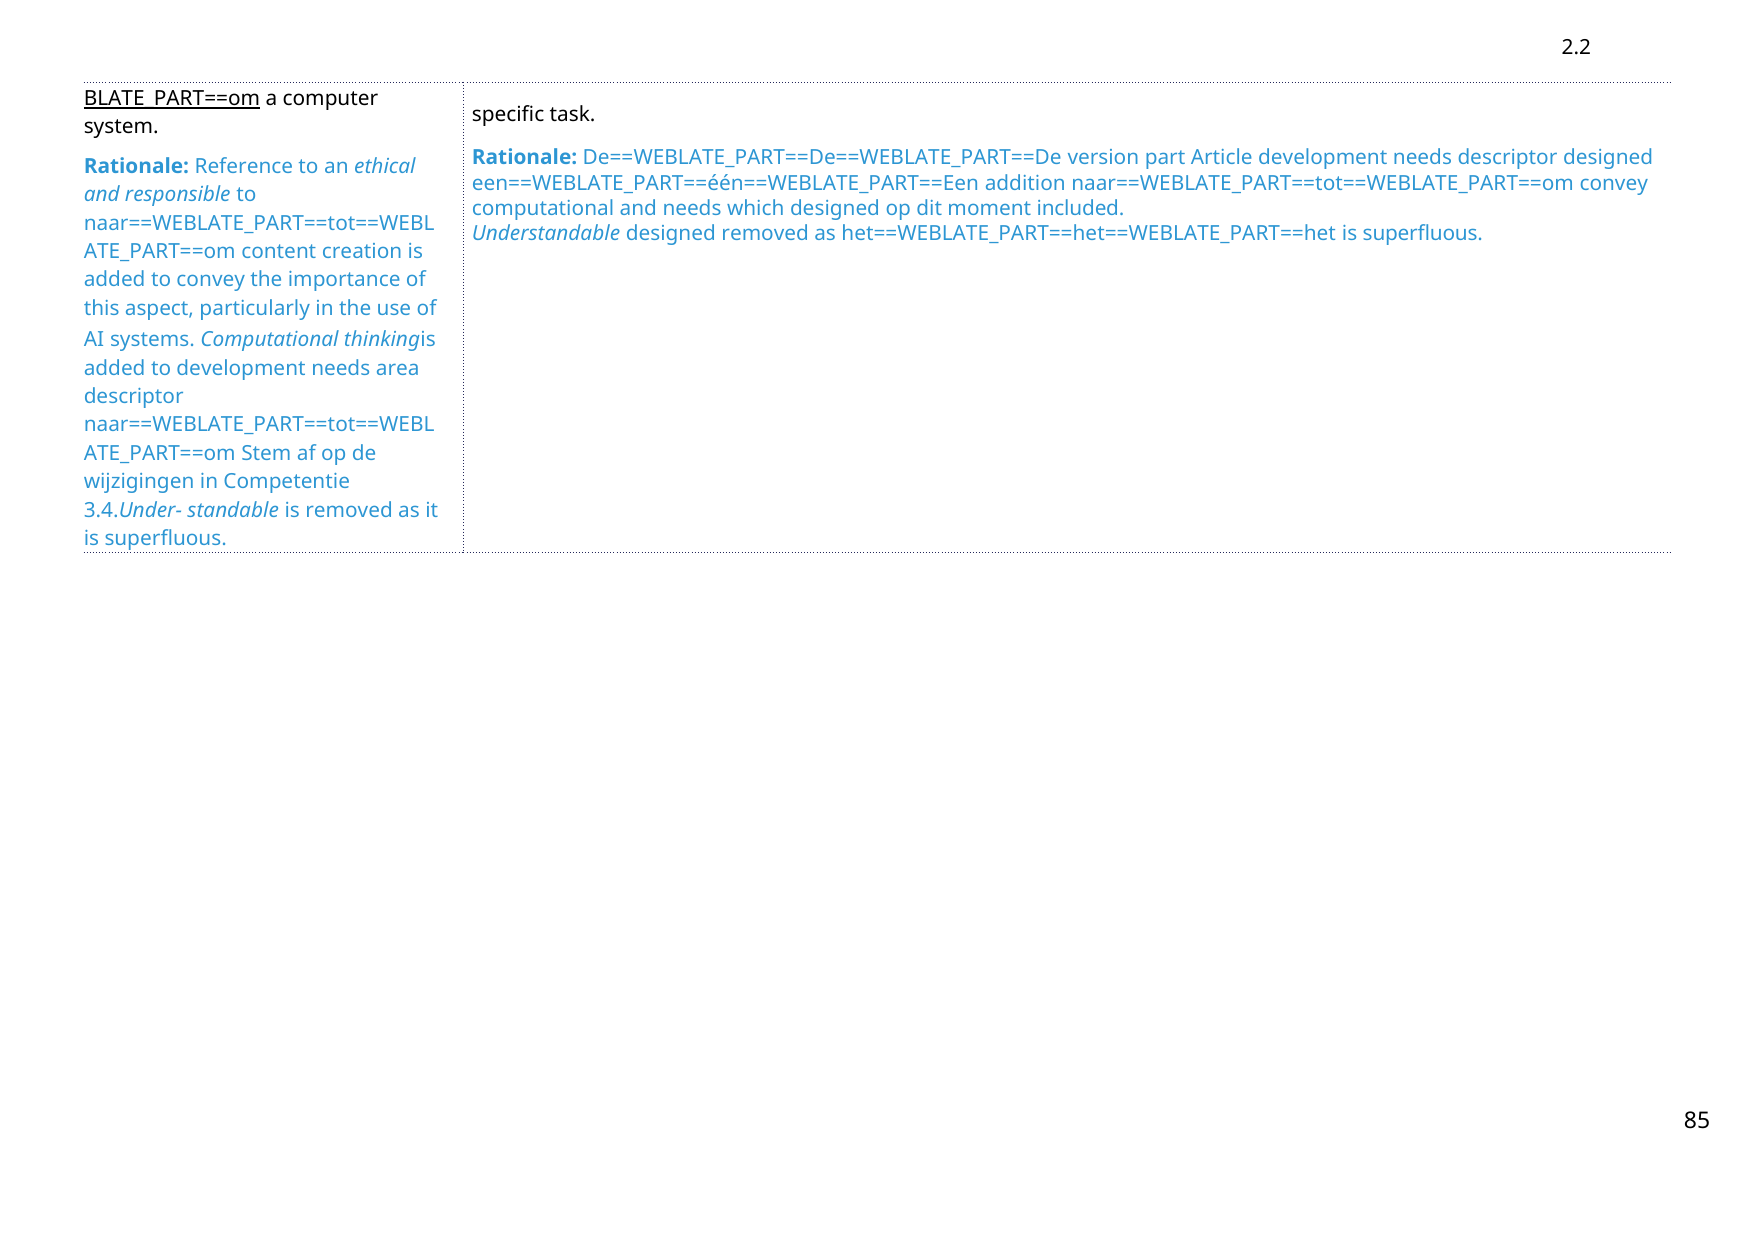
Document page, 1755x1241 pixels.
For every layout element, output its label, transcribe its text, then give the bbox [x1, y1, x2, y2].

table_cell BLATE_PART==om a computer system. Rationale: Reference to an ethical and responsible to naar==WEBLATE_PART==tot==WEBLATE_PART==om content creation is added to convey the importance of this aspect, particularly in the use of AI systems. Computational thinkingis added to development needs area descriptor naar==WEBLATE_PART==tot==WEBLATE_PART==om Stem af op de wijzigingen in Competentie 3.4.Under- standable is removed as it is superfluous. [84, 82, 464, 552]
table_cell specific task. Rationale: De==WEBLATE_PART==De==WEBLATE_PART==De version part Article development needs descriptor designed een==WEBLATE_PART==één==WEBLATE_PART==Een addition naar==WEBLATE_PART==tot==WEBLATE_PART==om convey computational and needs which designed op dit moment included. Understandable designed removed as het==WEBLATE_PART==het==WEBLATE_PART==het is superfluous. [464, 82, 1671, 552]
